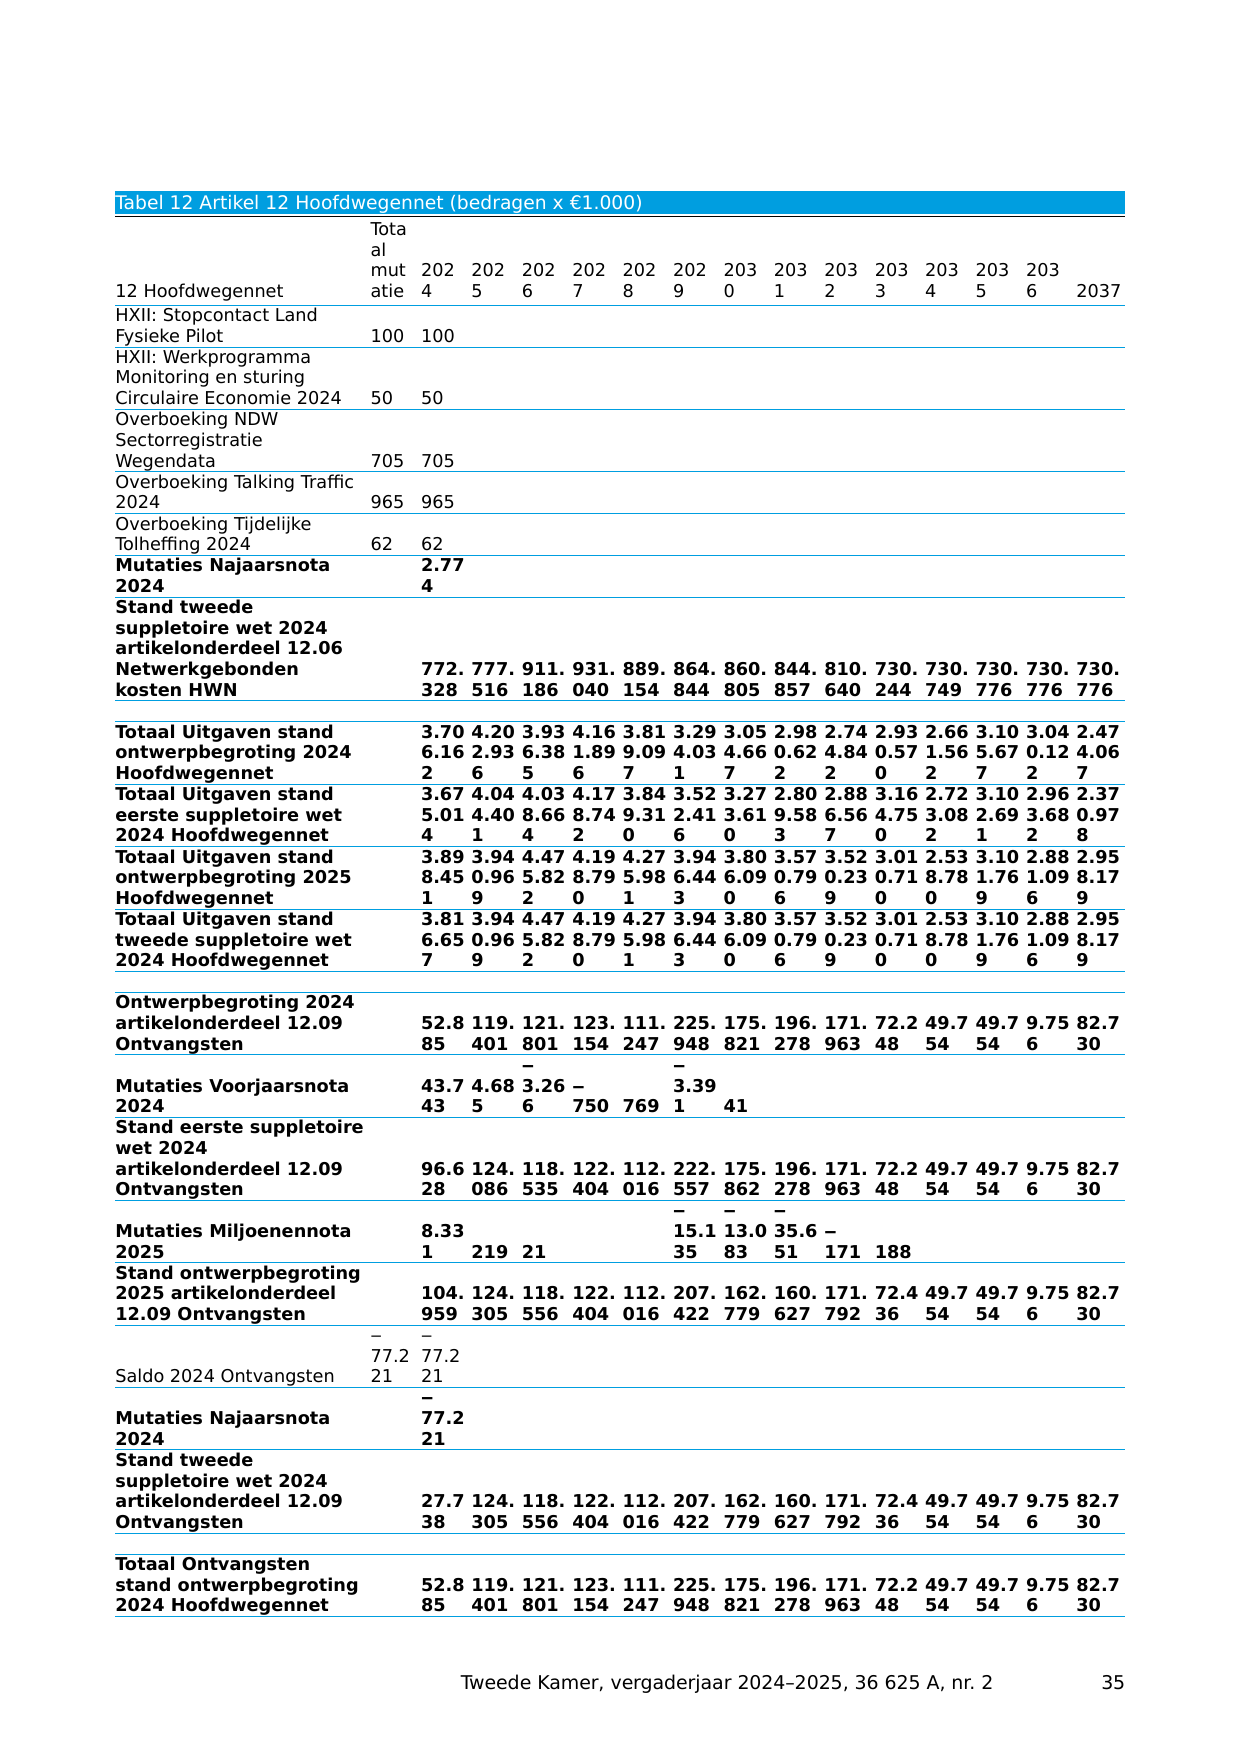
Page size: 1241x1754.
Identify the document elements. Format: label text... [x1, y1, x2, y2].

table_cell 4.161.896 [569, 722, 619, 784]
table_cell 124.305 [468, 1450, 519, 1532]
table_cell [569, 701, 619, 721]
table_cell [922, 1055, 972, 1117]
table_cell 2.886.567 [821, 785, 872, 846]
table_cell [519, 556, 569, 596]
table_cell 2.538.780 [922, 847, 972, 908]
table_cell [973, 410, 1023, 471]
table_cell [821, 1534, 872, 1553]
table_cell 175.821 [720, 993, 771, 1054]
table_cell 2028 [620, 217, 670, 304]
table_cell [771, 972, 821, 992]
table_cell [1023, 306, 1073, 346]
table_cell 196.278 [771, 1118, 821, 1200]
table_cell 49.754 [922, 1118, 972, 1200]
table_cell 82.730 [1073, 1118, 1125, 1200]
table_cell [418, 1534, 468, 1553]
table_cell [821, 306, 872, 346]
table_cell 171.963 [821, 1555, 872, 1616]
table_cell [368, 556, 418, 596]
table_cell [922, 306, 972, 346]
table_cell [821, 514, 872, 555]
table_cell [115, 1534, 367, 1553]
table_cell [519, 701, 569, 721]
table_cell 730.776 [973, 598, 1023, 700]
table_cell [368, 1450, 418, 1532]
table_cell [1023, 410, 1073, 471]
table_cell 49.754 [973, 1263, 1023, 1324]
table_cell [973, 1534, 1023, 1553]
table_cell [368, 910, 418, 971]
table_cell 4.198.790 [569, 847, 619, 908]
table_cell 4.475.822 [519, 910, 569, 971]
table_cell 3.936.385 [519, 722, 569, 784]
table_cell 772.328 [418, 598, 468, 700]
table_cell [468, 1326, 519, 1387]
table_cell Totaal Uitgaven stand eerste suppletoire wet 2024 Hoofdwegennet [115, 785, 367, 846]
table_cell HXII: Werkprogramma Monitoring en sturing Circulaire Economie 2024 [115, 348, 367, 409]
table_cell 62 [368, 514, 418, 555]
table_cell 171.792 [821, 1263, 872, 1324]
table_cell [569, 410, 619, 471]
table_cell 844.857 [771, 598, 821, 700]
table_cell [922, 1388, 972, 1449]
table_cell [468, 514, 519, 555]
table_cell [872, 472, 922, 513]
table_cell 3.273.610 [720, 785, 771, 846]
table_cell [519, 514, 569, 555]
table_cell [720, 306, 771, 346]
table_cell 3.105.677 [973, 722, 1023, 784]
table_cell [468, 701, 519, 721]
table_cell 207.422 [670, 1263, 720, 1324]
table_cell ‒ 77.221 [418, 1326, 468, 1387]
table_cell 965 [368, 472, 418, 513]
table_cell [620, 472, 670, 513]
table_cell 3.946.443 [670, 847, 720, 908]
table_cell [771, 472, 821, 513]
table_cell Overboeking NDW Sectorregistratie Wegendata [115, 410, 367, 471]
table_cell [670, 1534, 720, 1553]
table_cell [670, 472, 720, 513]
table_cell 2.774 [418, 556, 468, 596]
table_cell [670, 306, 720, 346]
table_cell 3.294.031 [670, 722, 720, 784]
table_cell 3.522.416 [670, 785, 720, 846]
table_cell [821, 472, 872, 513]
table_cell [670, 348, 720, 409]
table_cell [922, 1201, 972, 1262]
table_cell [418, 972, 468, 992]
table_cell 3.898.451 [418, 847, 468, 908]
table_cell [872, 514, 922, 555]
table_cell [368, 1555, 418, 1616]
table_cell 3.040.122 [1023, 722, 1073, 784]
table_cell 118.556 [519, 1263, 569, 1324]
table_cell [821, 1326, 872, 1387]
table_cell Stand tweede suppletoire wet 2024 artikelonderdeel 12.09 Ontvangsten [115, 1450, 367, 1532]
table_cell [569, 1534, 619, 1553]
table_cell [821, 410, 872, 471]
table_cell [1023, 1201, 1073, 1262]
table_cell 171.963 [821, 993, 872, 1054]
table_cell 2029 [670, 217, 720, 304]
table_cell [670, 1388, 720, 1449]
table_cell 82.730 [1073, 993, 1125, 1054]
table_cell [115, 972, 367, 992]
table_cell 49.754 [973, 1555, 1023, 1616]
table_cell [973, 1326, 1023, 1387]
table_cell [1073, 972, 1125, 992]
table_cell 175.862 [720, 1118, 771, 1200]
table_cell [771, 1534, 821, 1553]
table_cell 2.958.179 [1073, 910, 1125, 971]
table_cell [1073, 701, 1125, 721]
table_cell 2.881.096 [1023, 910, 1073, 971]
table_cell [620, 1326, 670, 1387]
table_cell ‒ 35.651 [771, 1201, 821, 1262]
table_cell ‒ 77.221 [368, 1326, 418, 1387]
table_cell 49.754 [922, 1555, 972, 1616]
table_cell 730.776 [1023, 598, 1073, 700]
table_cell 705 [368, 410, 418, 471]
table_cell 21 [519, 1201, 569, 1262]
table_cell [1073, 1055, 1125, 1117]
table_cell 2.809.583 [771, 785, 821, 846]
table_cell 207.422 [670, 1450, 720, 1532]
table_cell [368, 785, 418, 846]
table_cell [368, 993, 418, 1054]
table_cell [922, 972, 972, 992]
table_cell [569, 348, 619, 409]
table_cell [922, 348, 972, 409]
table_cell [569, 972, 619, 992]
table_cell [973, 514, 1023, 555]
table_cell 2034 [922, 217, 972, 304]
table_cell [720, 701, 771, 721]
table_cell [872, 556, 922, 596]
table_cell 9.756 [1023, 1450, 1073, 1532]
table_cell [1023, 701, 1073, 721]
table_cell 3.940.969 [468, 847, 519, 908]
table_cell [872, 1055, 922, 1117]
table_cell 72.248 [872, 1555, 922, 1616]
table_cell [620, 972, 670, 992]
table_cell Mutaties Najaarsnota 2024 [115, 556, 367, 596]
table_cell [771, 306, 821, 346]
table_cell [620, 306, 670, 346]
table_cell 171.792 [821, 1450, 872, 1532]
table_cell 162.779 [720, 1263, 771, 1324]
table_cell 82.730 [1073, 1263, 1125, 1324]
table_cell [720, 1326, 771, 1387]
table_cell 175.821 [720, 1555, 771, 1616]
table_cell 2.474.067 [1073, 722, 1125, 784]
table_cell [821, 1388, 872, 1449]
table_cell Stand tweede suppletoire wet 2024 artikelonderdeel 12.06 Netwerkgebonden kosten HWN [115, 598, 367, 700]
table_cell [468, 472, 519, 513]
table_cell [720, 514, 771, 555]
table_cell 111.247 [620, 1555, 670, 1616]
table_cell [973, 701, 1023, 721]
table_cell 2.930.570 [872, 722, 922, 784]
table_cell 4.038.664 [519, 785, 569, 846]
table_cell 100 [368, 306, 418, 346]
table_cell [519, 1326, 569, 1387]
table_cell Totaal Ontvangsten stand ontwerpbegroting 2024 Hoofdwegennet [115, 1555, 367, 1616]
table_cell 50 [418, 348, 468, 409]
table_cell 2036 [1023, 217, 1073, 304]
table_cell 112.016 [620, 1118, 670, 1200]
table_cell 196.278 [771, 1555, 821, 1616]
table_cell [468, 306, 519, 346]
table_cell 864.844 [670, 598, 720, 700]
table_cell [670, 1326, 720, 1387]
table_cell 27.738 [418, 1450, 468, 1532]
table_cell [115, 701, 367, 721]
table_cell [771, 701, 821, 721]
table_cell 4.178.742 [569, 785, 619, 846]
table_cell [368, 722, 418, 784]
table_cell 160.627 [771, 1450, 821, 1532]
table_cell [368, 1055, 418, 1117]
table_cell [519, 348, 569, 409]
table_cell [821, 556, 872, 596]
table_cell 188 [872, 1201, 922, 1262]
table_cell [1023, 1388, 1073, 1449]
table_cell [872, 1388, 922, 1449]
table_cell [1073, 472, 1125, 513]
table_cell [973, 472, 1023, 513]
table_cell [1073, 1201, 1125, 1262]
table_cell [620, 1534, 670, 1553]
table_cell 3.946.443 [670, 910, 720, 971]
table_cell [872, 348, 922, 409]
table_cell HXII: Stopcontact Land Fysieke Pilot [115, 306, 367, 346]
table_cell 121.801 [519, 1555, 569, 1616]
table_cell [922, 701, 972, 721]
table_cell 123.154 [569, 1555, 619, 1616]
table_cell 171.963 [821, 1118, 872, 1200]
table_cell 2.958.179 [1073, 847, 1125, 908]
table_cell [670, 514, 720, 555]
table_cell 119.401 [468, 993, 519, 1054]
table_cell 2.881.096 [1023, 847, 1073, 908]
table_cell [720, 1388, 771, 1449]
table_cell [468, 1534, 519, 1553]
table_cell Stand eerste suppletoire wet 2024 artikelonderdeel 12.09 Ontvangsten [115, 1118, 367, 1200]
table_cell 119.401 [468, 1555, 519, 1616]
table_cell [519, 972, 569, 992]
table_cell 62 [418, 514, 468, 555]
table_cell 911.186 [519, 598, 569, 700]
table_cell Totaal mutatie [368, 217, 418, 304]
table_cell 111.247 [620, 993, 670, 1054]
table_cell 9.756 [1023, 1555, 1073, 1616]
table_cell [821, 972, 872, 992]
table_cell 3.520.239 [821, 847, 872, 908]
table_cell [1023, 1326, 1073, 1387]
table_cell [872, 306, 922, 346]
table_cell 3.819.097 [620, 722, 670, 784]
table_cell 730.776 [1073, 598, 1125, 700]
table_cell 9.756 [1023, 1118, 1073, 1200]
table_cell [872, 410, 922, 471]
table_cell 2035 [973, 217, 1023, 304]
table_cell [922, 556, 972, 596]
table_cell 3.570.796 [771, 847, 821, 908]
table_cell ‒ 750 [569, 1055, 619, 1117]
table_cell [1073, 410, 1125, 471]
table_cell [922, 410, 972, 471]
table_cell 4.685 [468, 1055, 519, 1117]
table_cell [872, 1534, 922, 1553]
table_cell 49.754 [973, 1450, 1023, 1532]
table_cell 2030 [720, 217, 771, 304]
table_cell [569, 1388, 619, 1449]
table_cell 2024 [418, 217, 468, 304]
table_cell [771, 410, 821, 471]
table_cell [468, 972, 519, 992]
table_cell 2.723.082 [922, 785, 972, 846]
table_cell [973, 348, 1023, 409]
table_cell 52.885 [418, 993, 468, 1054]
table_cell 49.754 [973, 993, 1023, 1054]
table_cell [821, 701, 872, 721]
table_cell 112.016 [620, 1450, 670, 1532]
table_cell [1023, 472, 1073, 513]
table_cell [973, 1201, 1023, 1262]
table_cell [1073, 556, 1125, 596]
table_cell [872, 701, 922, 721]
table_cell 3.054.667 [720, 722, 771, 784]
table_cell [620, 556, 670, 596]
table_cell [620, 410, 670, 471]
table_cell [368, 701, 418, 721]
table_cell 222.557 [670, 1118, 720, 1200]
table_cell [368, 598, 418, 700]
table_cell Mutaties Voorjaarsnota 2024 [115, 1055, 367, 1117]
table_cell 72.248 [872, 993, 922, 1054]
table_cell [620, 348, 670, 409]
table_cell [1023, 514, 1073, 555]
table_cell 2032 [821, 217, 872, 304]
table_cell 9.756 [1023, 993, 1073, 1054]
table_cell [973, 1055, 1023, 1117]
table_cell 160.627 [771, 1263, 821, 1324]
table_cell 2027 [569, 217, 619, 304]
table_cell 3.675.014 [418, 785, 468, 846]
table_cell 124.305 [468, 1263, 519, 1324]
table_cell [1073, 348, 1125, 409]
table_cell 104.959 [418, 1263, 468, 1324]
table_cell 124.086 [468, 1118, 519, 1200]
table_cell [720, 556, 771, 596]
table_cell 3.706.162 [418, 722, 468, 784]
table_cell 72.436 [872, 1450, 922, 1532]
table_cell [569, 1201, 619, 1262]
table_cell [569, 1326, 619, 1387]
table_cell 2031 [771, 217, 821, 304]
table_cell 3.570.796 [771, 910, 821, 971]
table_cell 219 [468, 1201, 519, 1262]
table_cell [620, 1388, 670, 1449]
table_cell [821, 348, 872, 409]
table_cell [1073, 1388, 1125, 1449]
table_cell [771, 556, 821, 596]
table_cell ‒ 3.266 [519, 1055, 569, 1117]
table_cell 3.101.769 [973, 847, 1023, 908]
table_cell 43.743 [418, 1055, 468, 1117]
table_cell [1023, 1534, 1073, 1553]
table_cell [821, 1055, 872, 1117]
table_cell 52.885 [418, 1555, 468, 1616]
table_cell 9.756 [1023, 1263, 1073, 1324]
table_cell 2.370.978 [1073, 785, 1125, 846]
table_cell Stand ontwerpbegroting 2025 artikelonderdeel 12.09 Ontvangsten [115, 1263, 367, 1324]
table_cell 82.730 [1073, 1555, 1125, 1616]
table_cell 4.202.936 [468, 722, 519, 784]
table_cell 4.198.790 [569, 910, 619, 971]
table_cell [720, 1534, 771, 1553]
table_cell 777.516 [468, 598, 519, 700]
table_cell [519, 472, 569, 513]
table_cell [1073, 514, 1125, 555]
table_cell 8.331 [418, 1201, 468, 1262]
table_cell 122.404 [569, 1263, 619, 1324]
table_cell [720, 972, 771, 992]
table_cell 49.754 [922, 1450, 972, 1532]
table_cell [922, 1534, 972, 1553]
table_cell [973, 1388, 1023, 1449]
table_cell 123.154 [569, 993, 619, 1054]
table_cell [620, 514, 670, 555]
table_cell 2.538.780 [922, 910, 972, 971]
table_cell Totaal Uitgaven stand ontwerpbegroting 2024 Hoofdwegennet [115, 722, 367, 784]
table_cell 49.754 [922, 993, 972, 1054]
table_cell 3.806.090 [720, 910, 771, 971]
table_cell 3.520.239 [821, 910, 872, 971]
table_cell [720, 472, 771, 513]
table_cell [922, 472, 972, 513]
table_cell [670, 410, 720, 471]
table_cell 225.948 [670, 993, 720, 1054]
table_cell [771, 514, 821, 555]
table_cell [569, 556, 619, 596]
table_cell 4.475.822 [519, 847, 569, 908]
table_cell 41 [720, 1055, 771, 1117]
table_cell 49.754 [973, 1118, 1023, 1200]
table_cell [1023, 348, 1073, 409]
table_cell 3.806.090 [720, 847, 771, 908]
table_cell 196.278 [771, 993, 821, 1054]
table_cell 769 [620, 1055, 670, 1117]
table_cell 730.244 [872, 598, 922, 700]
table_cell Totaal Uitgaven stand tweede suppletoire wet 2024 Hoofdwegennet [115, 910, 367, 971]
table_cell [872, 1326, 922, 1387]
table_cell Overboeking Talking Traffic 2024 [115, 472, 367, 513]
table_cell [468, 410, 519, 471]
table_cell 12 Hoofdwegennet [115, 217, 367, 304]
table_cell 931.040 [569, 598, 619, 700]
table_cell [670, 701, 720, 721]
table_cell [973, 556, 1023, 596]
table_cell 122.404 [569, 1118, 619, 1200]
table_cell [720, 410, 771, 471]
table_cell [771, 348, 821, 409]
table_cell [720, 348, 771, 409]
table_cell [569, 306, 619, 346]
table_cell [368, 847, 418, 908]
table_cell Totaal Uitgaven stand ontwerpbegroting 2025 Hoofdwegennet [115, 847, 367, 908]
table_cell 3.849.310 [620, 785, 670, 846]
table_cell 112.016 [620, 1263, 670, 1324]
table_cell 3.101.769 [973, 910, 1023, 971]
table_cell [771, 1055, 821, 1117]
table_cell 810.640 [821, 598, 872, 700]
table_cell ‒ 3.391 [670, 1055, 720, 1117]
table_cell [418, 701, 468, 721]
table_cell 72.248 [872, 1118, 922, 1200]
table_cell 3.940.969 [468, 910, 519, 971]
table_cell 2.963.682 [1023, 785, 1073, 846]
table_cell 2.980.622 [771, 722, 821, 784]
table_cell [368, 1263, 418, 1324]
table_cell [519, 306, 569, 346]
table_cell 730.749 [922, 598, 972, 700]
table_cell [519, 410, 569, 471]
table_cell [519, 1534, 569, 1553]
table_cell [1023, 556, 1073, 596]
table_cell 860.805 [720, 598, 771, 700]
table_cell ‒ 13.083 [720, 1201, 771, 1262]
table_cell 118.535 [519, 1118, 569, 1200]
table_cell 4.275.981 [620, 847, 670, 908]
table_cell [368, 972, 418, 992]
table_cell [368, 1388, 418, 1449]
table_cell [670, 972, 720, 992]
table_cell [468, 556, 519, 596]
table_cell 2025 [468, 217, 519, 304]
table_cell 225.948 [670, 1555, 720, 1616]
table_cell 50 [368, 348, 418, 409]
table_cell Mutaties Najaarsnota 2024 [115, 1388, 367, 1449]
table_cell [771, 1388, 821, 1449]
table_cell 100 [418, 306, 468, 346]
table_cell [872, 972, 922, 992]
table_cell 2.744.842 [821, 722, 872, 784]
table_cell 965 [418, 472, 468, 513]
table_cell 3.010.710 [872, 847, 922, 908]
table_cell [569, 514, 619, 555]
table_cell 4.044.401 [468, 785, 519, 846]
table_cell [1073, 306, 1125, 346]
table_cell [973, 306, 1023, 346]
table_cell 2033 [872, 217, 922, 304]
table_cell Ontwerpbegroting 2024 artikelonderdeel 12.09 Ontvangsten [115, 993, 367, 1054]
table_cell 3.164.750 [872, 785, 922, 846]
table_cell [468, 348, 519, 409]
table_cell 162.779 [720, 1450, 771, 1532]
table_cell 3.816.657 [418, 910, 468, 971]
table_cell ‒ 77.221 [418, 1388, 468, 1449]
table_cell ‒ 15.135 [670, 1201, 720, 1262]
table_cell 121.801 [519, 993, 569, 1054]
table_cell 889.154 [620, 598, 670, 700]
table_cell [922, 514, 972, 555]
table_cell 72.436 [872, 1263, 922, 1324]
table_cell [922, 1326, 972, 1387]
table_cell 122.404 [569, 1450, 619, 1532]
table_cell [1073, 1326, 1125, 1387]
table_cell [1023, 1055, 1073, 1117]
table_cell [519, 1388, 569, 1449]
table_cell 49.754 [922, 1263, 972, 1324]
table_cell 2037 [1073, 217, 1125, 304]
table_cell [569, 472, 619, 513]
table_cell [468, 1388, 519, 1449]
table_cell [670, 556, 720, 596]
table_cell [620, 1201, 670, 1262]
table_cell 2026 [519, 217, 569, 304]
table_cell ‒ 171 [821, 1201, 872, 1262]
table_cell 82.730 [1073, 1450, 1125, 1532]
table_cell 118.556 [519, 1450, 569, 1532]
table_cell [973, 972, 1023, 992]
table_cell 4.275.981 [620, 910, 670, 971]
table_cell 705 [418, 410, 468, 471]
table_cell [368, 1118, 418, 1200]
table_cell [368, 1201, 418, 1262]
table_cell [771, 1326, 821, 1387]
table_cell [620, 701, 670, 721]
table_cell [368, 1534, 418, 1553]
table_cell Mutaties Miljoenennota 2025 [115, 1201, 367, 1262]
table_cell 2.661.562 [922, 722, 972, 784]
table_cell [1073, 1534, 1125, 1553]
table_cell Overboeking Tijdelijke Tolheffing 2024 [115, 514, 367, 555]
table_cell 96.628 [418, 1118, 468, 1200]
table_cell Saldo 2024 Ontvangsten [115, 1326, 367, 1387]
table_cell 3.010.710 [872, 910, 922, 971]
table_cell [1023, 972, 1073, 992]
table_cell 3.102.691 [973, 785, 1023, 846]
